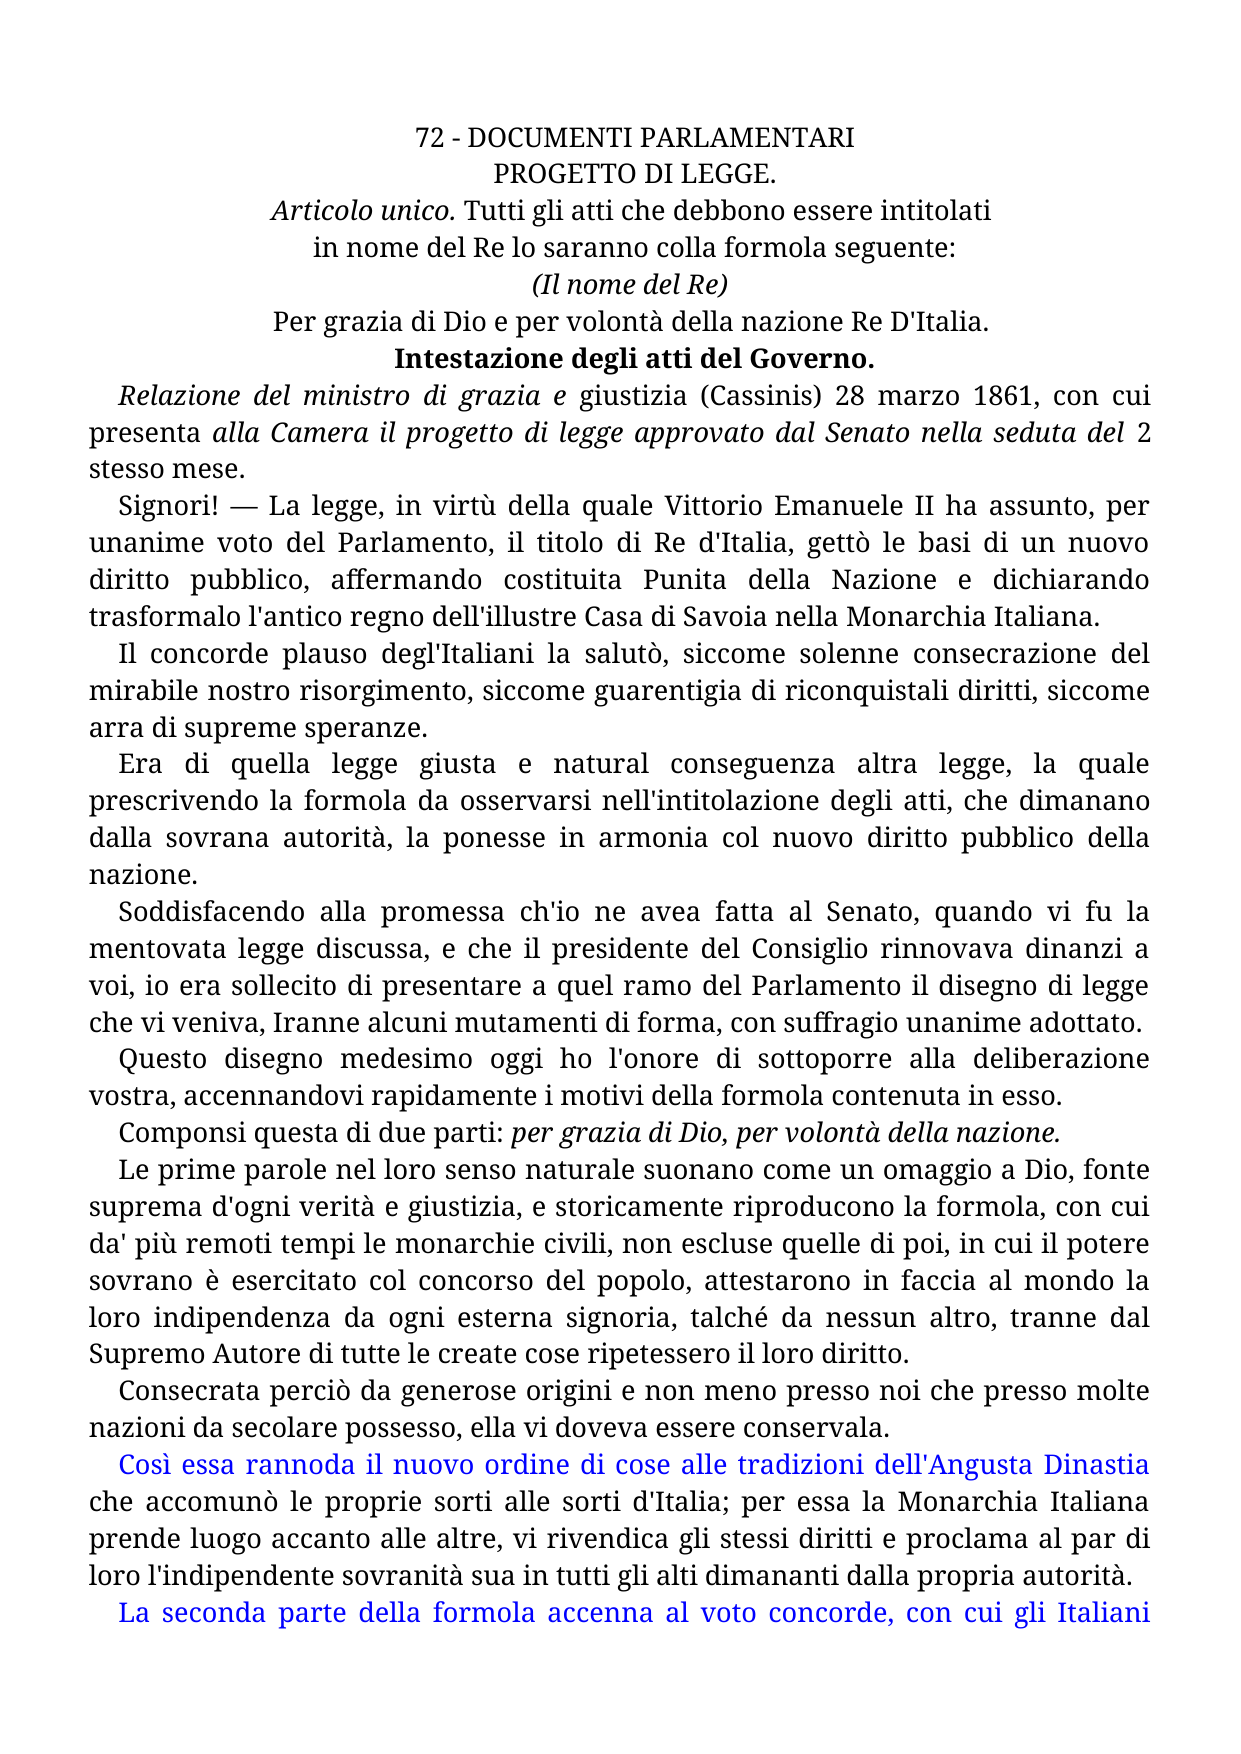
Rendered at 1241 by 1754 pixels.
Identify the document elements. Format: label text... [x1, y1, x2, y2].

text PROGETTO DI LEGGE. [88, 155, 1152, 192]
text Relazione del ministro di grazia e giustizia (Cassinis) 28 marzo 1861, con cui presenta alla Camera il progetto di legge approvato dal Senato nella seduta del 2 stesso mese. [88, 376, 1152, 487]
text Il concorde plauso degl'Italiani la salutò, siccome solenne consecrazione del mirabile nostro risorgimento, siccome guarentigia di riconquistali diritti, siccome arra di supreme speranze. [88, 634, 1152, 745]
text Le prime parole nel loro senso naturale suonano come un omaggio a Dio, fonte suprema d'ogni verità e giustizia, e storicamente riproducono la formola, con cui da' più remoti tempi le monarchie civili, non escluse quelle di poi, in cui il potere sovrano è esercitato col concorso del popolo, attestarono in faccia al mondo la loro indipendenza da ogni esterna signoria, talché da nessun altro, tranne dal Supremo Autore di tutte le create cose ripetessero il loro diritto. [88, 1151, 1152, 1372]
text 72 - DOCUMENTI PARLAMENTARI [88, 118, 1152, 155]
text Era di quella legge giusta e natural conseguenza altra legge, la quale prescrivendo la formola da osservarsi nell'intitolazione degli atti, che dimanano dalla sovrana autorità, la ponesse in armonia col nuovo diritto pubblico della nazione. [88, 745, 1152, 892]
text Questo disegno medesimo oggi ho l'onore di sottoporre alla deliberazione vostra, accennandovi rapidamente i motivi della formola contenuta in esso. [88, 1040, 1152, 1114]
text Intestazione degli atti del Governo. [88, 339, 1152, 376]
text Per grazia di Dio e per volontà della nazione Re D'Italia. [88, 302, 1152, 339]
text Consecrata perciò da generose origini e non meno presso noi che presso molte nazioni da secolare possesso, ella vi doveva essere conservala. [88, 1372, 1152, 1446]
text Così essa rannoda il nuovo ordine di cose alle tradizioni dell'Angusta Dinastia che accomunò le proprie sorti alle sorti d'Italia; per essa la Monarchia Italiana prende luogo accanto alle altre, vi rivendica gli stessi diritti e proclama al par di loro l'indipendente sovranità sua in tutti gli alti dimananti dalla propria autorità. [88, 1446, 1152, 1593]
text Componsi questa di due parti: per grazia di Dio, per volontà della nazione. [88, 1114, 1152, 1151]
text Articolo unico. Tutti gli atti che debbono essere intitolati [88, 192, 1152, 229]
text La seconda parte della formola accenna al voto concorde, con cui gli Italiani [88, 1593, 1152, 1630]
text Soddisfacendo alla promessa ch'io ne avea fatta al Senato, quando vi fu la mentovata legge discussa, e che il presidente del Consiglio rinnovava dinanzi a voi, io era sollecito di presentare a quel ramo del Parlamento il disegno di legge che vi veniva, Iranne alcuni mutamenti di forma, con suffragio unanime adottato. [88, 892, 1152, 1040]
text (Il nome del Re) [88, 266, 1152, 302]
text in nome del Re lo saranno colla formola seguente: [88, 229, 1152, 266]
text Signori! — La legge, in virtù della quale Vittorio Emanuele II ha assunto, per unanime voto del Parlamento, il titolo di Re d'Italia, gettò le basi di un nuovo diritto pubblico, affermando costituita Punita della Nazione e dichiarando trasformalo l'antico regno dell'illustre Casa di Savoia nella Monarchia Italiana. [88, 487, 1152, 634]
